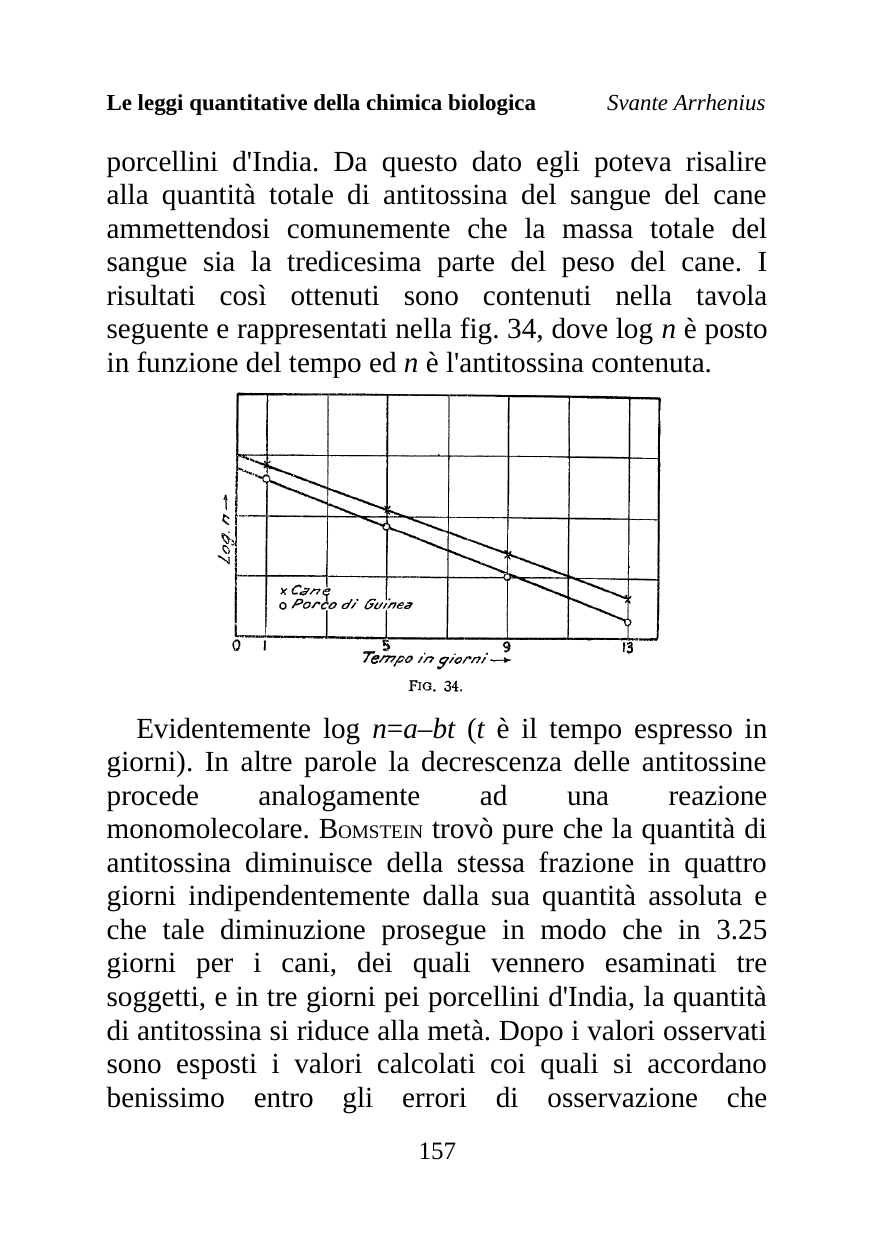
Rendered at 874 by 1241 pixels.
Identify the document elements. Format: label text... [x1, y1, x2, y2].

picture [206, 387, 668, 702]
text Evidentemente log n=a–bt (t è il tempo espresso in giorni). In altre parole la decrescenza delle antitossine procede analogamente ad una reazione monomolecolare. Bomstein trovò pure che la quantità di antitossina diminuisce della stessa frazione in quattro giorni indipendentemente dalla sua quantità assoluta e che tale diminuzione prosegue in modo che in 3.25 giorni per i cani, dei quali vennero esaminati tre soggetti, e in tre giorni pei porcellini d'India, la quantità di antitossina si riduce alla metà. Dopo i valori osservati sono esposti i valori calcolati coi quali si accordano benissimo entro gli errori di osservazione che [106, 711, 768, 1113]
text porcellini d'India. Da questo dato egli poteva risalire alla quantità totale di antitossina del sangue del cane ammettendosi comunemente che la massa totale del sangue sia la tredicesima parte del peso del cane. I risultati così ottenuti sono contenuti nella tavola seguente e rappresentati nella fig. 34, dove log n è posto in funzione del tempo ed n è l'antitossina contenuta. [106, 144, 768, 378]
